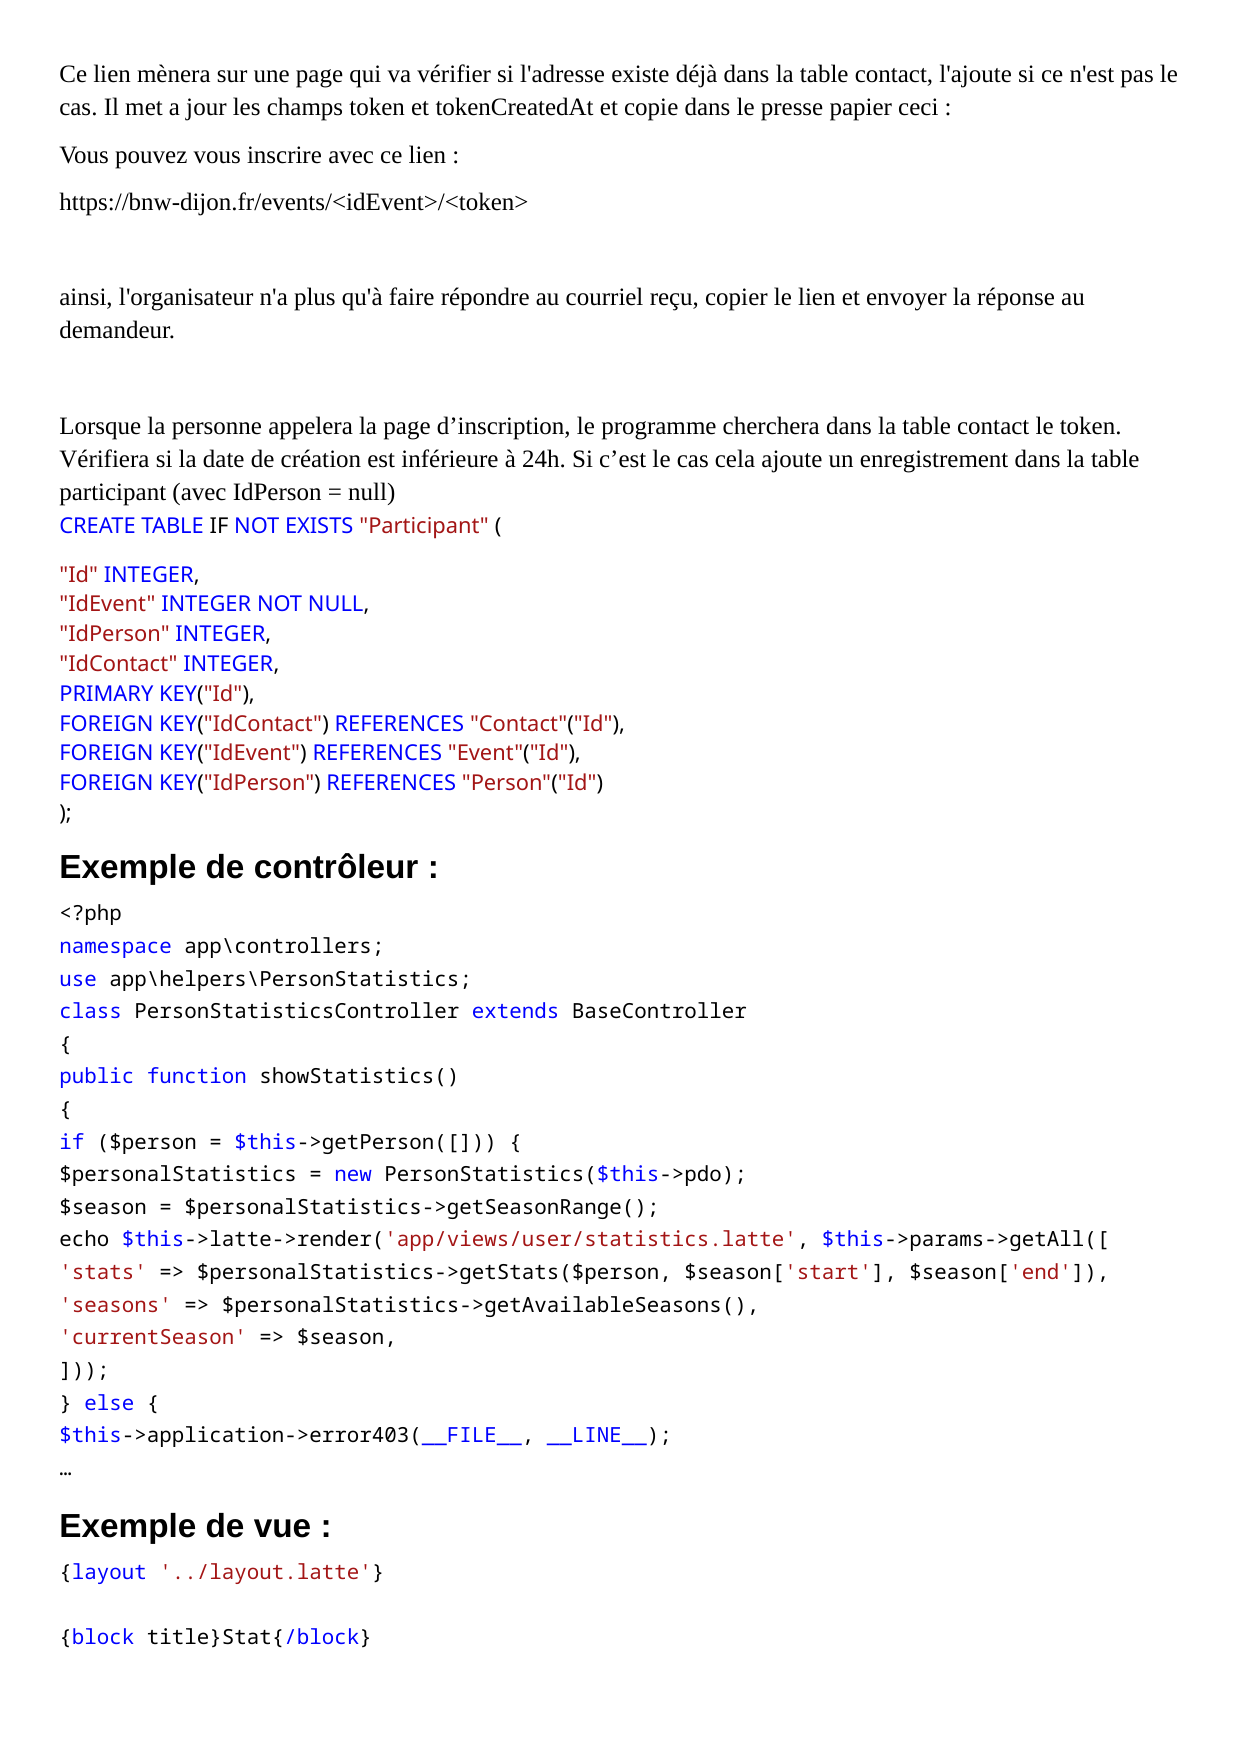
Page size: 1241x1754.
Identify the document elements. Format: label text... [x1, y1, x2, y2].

text {block title}Stat{/block} [59, 1622, 1181, 1651]
text "Id" INTEGER, [59, 559, 1181, 588]
text 'currentSeason' => $season, [59, 1322, 1181, 1351]
text FOREIGN KEY("IdPerson") REFERENCES "Person"("Id") [59, 767, 1181, 797]
text <?php [59, 898, 1181, 927]
text if ($person = $this->getPerson([])) { [59, 1127, 1181, 1155]
text PRIMARY KEY("Id"), [59, 678, 1181, 708]
text { [59, 1029, 1181, 1057]
text namespace app\controllers; [59, 931, 1181, 959]
text } else { [59, 1388, 1181, 1416]
text { [59, 1094, 1181, 1123]
text 'stats' => $personalStatistics->getStats($person, $season['start'], $season['end']), [59, 1257, 1181, 1286]
text public function showStatistics() [59, 1062, 1181, 1090]
text ); [59, 797, 1181, 827]
text "IdPerson" INTEGER, [59, 618, 1181, 648]
text Lorsque la personne appelera la page d’inscription, le programme cherchera dans la table contact le token. Vérifiera si la date de création est inférieure à 24h. Si c’est le cas cela ajoute un enregistrement dans la table participant (avec IdPerson = null) CREATE TABLE IF NOT EXISTS "Participant" ( [59, 411, 1181, 540]
text ainsi, l'organisateur n'a plus qu'à faire répondre au courriel reçu, copier le lien et envoyer la réponse au demandeur. [59, 282, 1181, 344]
text $personalStatistics = new PersonStatistics($this->pdo); [59, 1159, 1181, 1188]
text … [59, 1453, 1181, 1481]
text class PersonStatisticsController extends BaseController [59, 996, 1181, 1025]
subtitle Exemple de vue : [59, 1506, 1181, 1545]
text 'seasons' => $personalStatistics->getAvailableSeasons(), [59, 1290, 1181, 1318]
text "IdEvent" INTEGER NOT NULL, [59, 588, 1181, 618]
text FOREIGN KEY("IdContact") REFERENCES "Contact"("Id"), [59, 708, 1181, 737]
text {layout '../layout.latte'} [59, 1557, 1181, 1586]
text $season = $personalStatistics->getSeasonRange(); [59, 1192, 1181, 1220]
text echo $this->latte->render('app/views/user/statistics.latte', $this->params->getAll([ [59, 1224, 1181, 1253]
text https://bnw-dijon.fr/events/<idEvent>/<token> [59, 187, 1181, 216]
text $this->application->error403(__FILE__, __LINE__); [59, 1420, 1181, 1449]
text "IdContact" INTEGER, [59, 648, 1181, 678]
subtitle Exemple de contrôleur : [59, 848, 1181, 886]
text use app\helpers\PersonStatistics; [59, 964, 1181, 992]
text Ce lien mènera sur une page qui va vérifier si l'adresse existe déjà dans la table contact, l'ajoute si ce n'est pas le cas. Il met a jour les champs token et tokenCreatedAt et copie dans le presse papier ceci : [59, 59, 1181, 121]
text ])); [59, 1355, 1181, 1383]
text FOREIGN KEY("IdEvent") REFERENCES "Event"("Id"), [59, 737, 1181, 767]
text Vous pouvez vous inscrire avec ce lien : [59, 140, 1181, 168]
